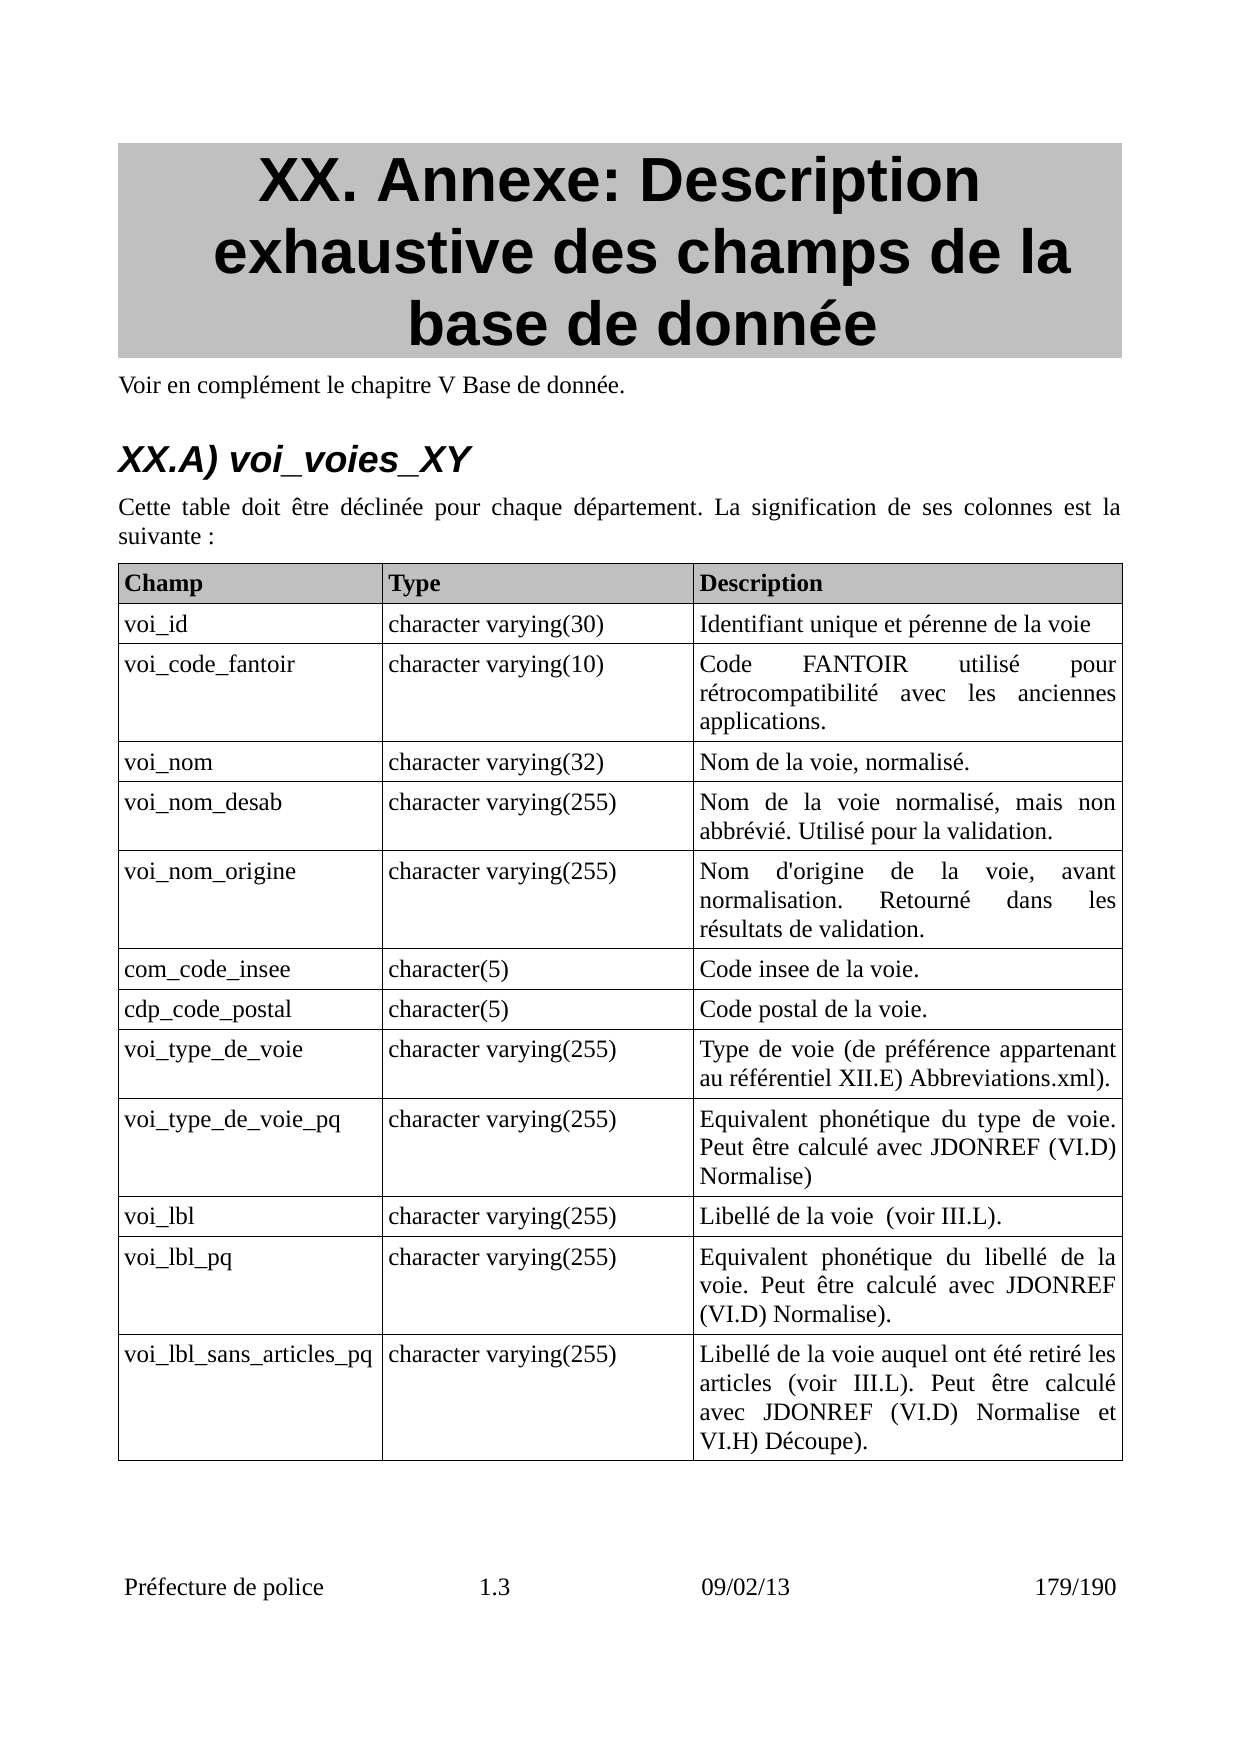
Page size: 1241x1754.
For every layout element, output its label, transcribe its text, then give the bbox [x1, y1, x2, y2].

table_cell character varying(255) [383, 1197, 693, 1236]
table_cell character varying(30) [383, 604, 693, 643]
table_cell Equivalent phonétique du type de voie. Peut être calculé avec JDONREF (VI.D Normalise) [694, 1099, 1122, 1196]
table_header Type [383, 564, 693, 603]
table_cell voi_type_de_voie [119, 1030, 382, 1098]
table_cell voi_nom [119, 742, 382, 781]
table_cell Code postal de la voie. [694, 990, 1122, 1029]
table_cell Code FANTOIR utilisé pour rétrocompatibilité avec les anciennes applications. [694, 644, 1122, 741]
table_cell Type de voie (de préférence appartenant au référentiel XII.E Abbreviations.xml). [694, 1030, 1122, 1098]
table_cell voi_nom_desab [119, 782, 382, 850]
table_cell Nom d'origine de la voie, avant normalisation. Retourné dans les résultats de validation. [694, 851, 1122, 948]
table_cell character(5) [383, 990, 693, 1029]
table_cell Nom de la voie, normalisé. [694, 742, 1122, 781]
table_cell character varying(255) [383, 1335, 693, 1460]
table_header Description [694, 564, 1122, 603]
text Voir en complément le chapitre V Base de donnée. [118, 371, 1122, 399]
table_cell Libellé de la voie (voir III.L. [694, 1197, 1122, 1236]
table_cell voi_lbl [119, 1197, 382, 1236]
table_cell Libellé de la voie auquel ont été retiré les articles (voir III.L. Peut être calculé avec JDONREF (VI.D Normalise et VI.H Découpe). [694, 1335, 1122, 1460]
table_cell voi_lbl_pq [119, 1237, 382, 1334]
table_cell character varying(255) [383, 1030, 693, 1098]
table_cell character varying(32) [383, 742, 693, 781]
table_header Champ [119, 564, 382, 603]
table_cell voi_id [119, 604, 382, 643]
table_cell com_code_insee [119, 949, 382, 988]
text Cette table doit être déclinée pour chaque département. La signification de ses colonnes est la suivante : [118, 492, 1122, 550]
table_cell character varying(10) [383, 644, 693, 741]
table_cell character varying(255) [383, 1237, 693, 1334]
table_cell Code insee de la voie. [694, 949, 1122, 988]
subtitle Annexe: Description exhaustive des champs de la base de donnée [118, 143, 1122, 358]
subtitle voi_voies_XY [118, 437, 1122, 480]
table_cell cdp_code_postal [119, 990, 382, 1029]
table_cell voi_nom_origine [119, 851, 382, 948]
table_cell character(5) [383, 949, 693, 988]
table_cell Equivalent phonétique du libellé de la voie. Peut être calculé avec JDONREF (VI.D Normalise). [694, 1237, 1122, 1334]
table_cell character varying(255) [383, 1099, 693, 1196]
table_cell character varying(255) [383, 851, 693, 948]
table_cell voi_lbl_sans_articles_pq [119, 1335, 382, 1460]
table_cell Identifiant unique et pérenne de la voie [694, 604, 1122, 643]
table_cell voi_code_fantoir [119, 644, 382, 741]
table_cell character varying(255) [383, 782, 693, 850]
table_cell Nom de la voie normalisé, mais non abbrévié. Utilisé pour la validation. [694, 782, 1122, 850]
table_cell voi_type_de_voie_pq [119, 1099, 382, 1196]
